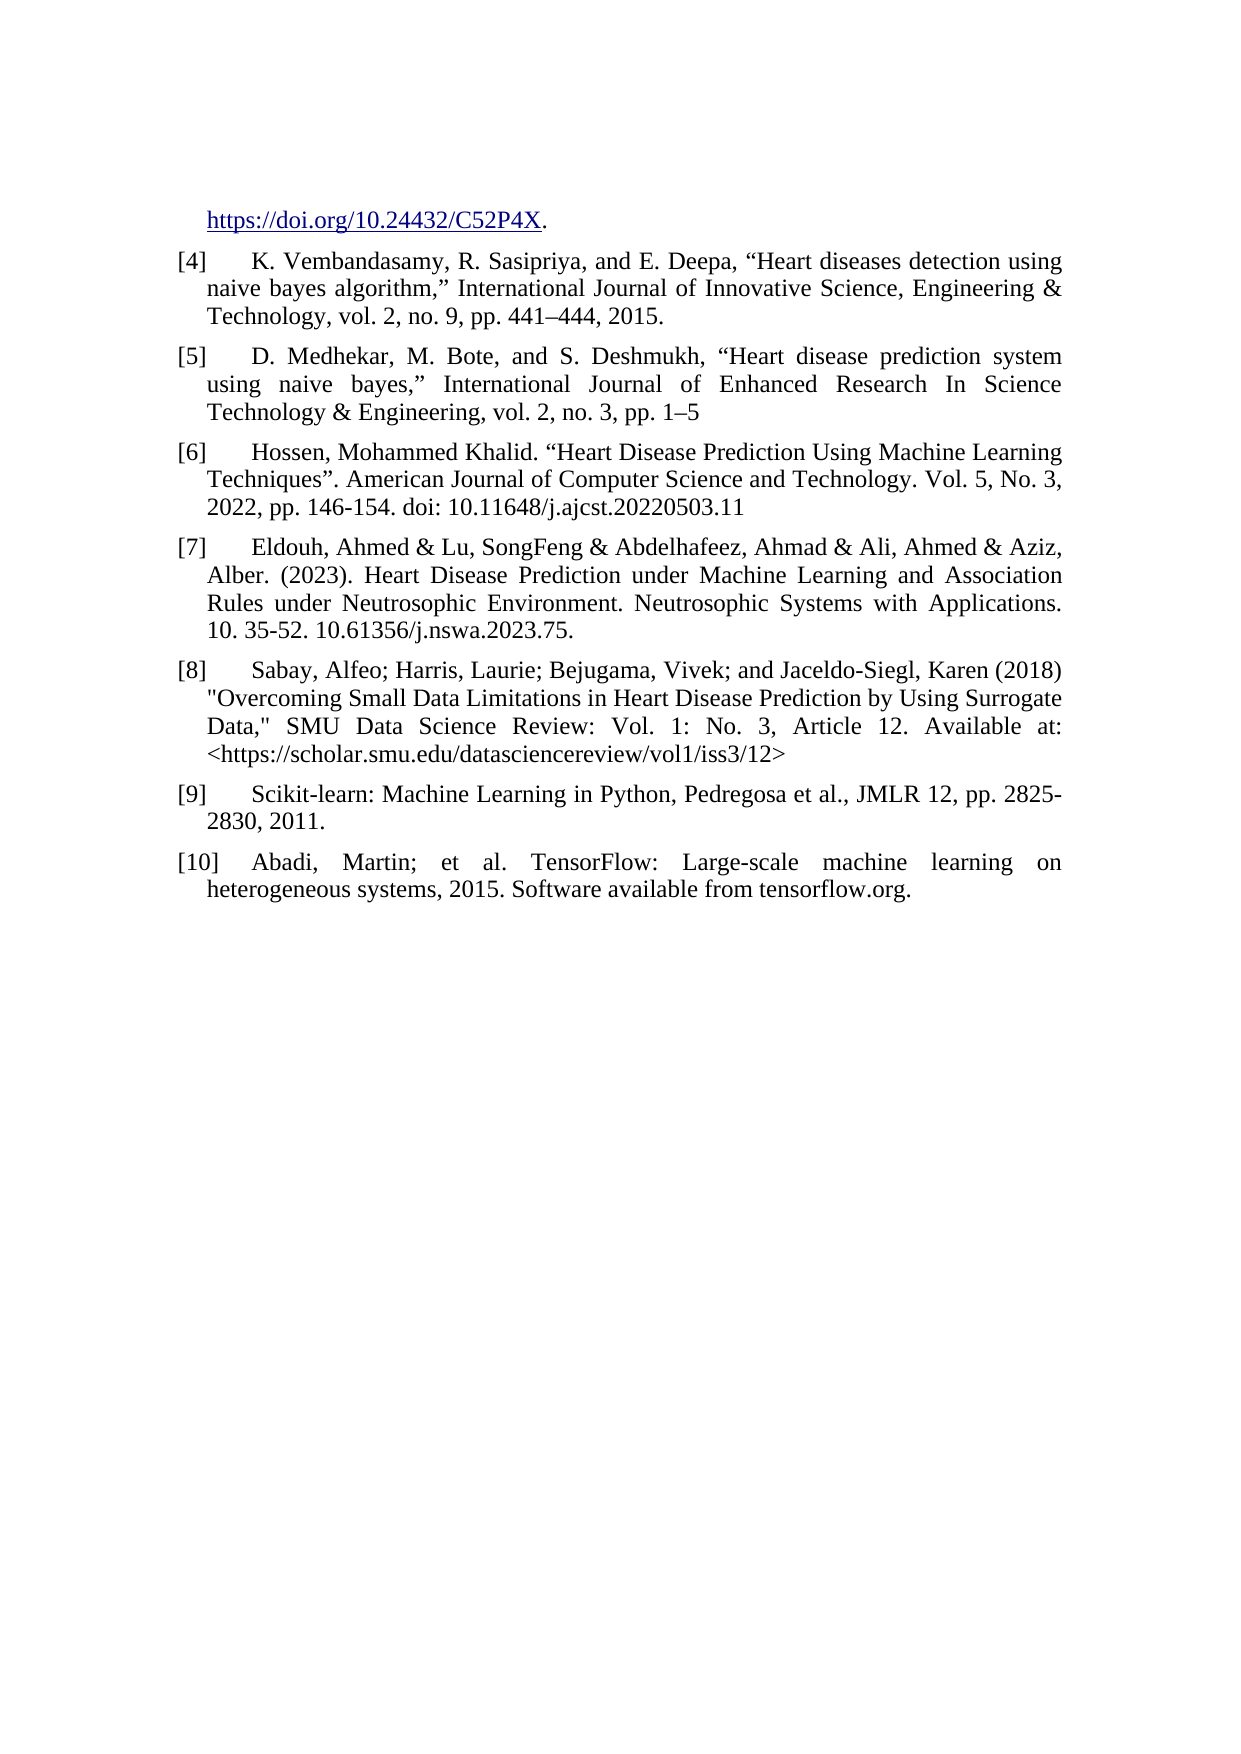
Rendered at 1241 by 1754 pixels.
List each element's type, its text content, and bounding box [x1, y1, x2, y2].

text [7] Eldouh, Ahmed & Lu, SongFeng & Abdelhafeez, Ahmad & Ali, Ahmed & Aziz, Alber. (2023). Heart Disease Prediction under Machine Learning and Association Rules under Neutrosophic Environment. Neutrosophic Systems with Applications. 10. 35-52. 10.61356/j.nswa.2023.75. [177, 533, 1063, 644]
text [5] D. Medhekar, M. Bote, and S. Deshmukh, “Heart disease prediction system using naive bayes,” International Journal of Enhanced Research In Science Technology & Engineering, vol. 2, no. 3, pp. 1–5 [177, 342, 1063, 425]
text [4] K. Vembandasamy, R. Sasipriya, and E. Deepa, “Heart diseases detection using naive bayes algorithm,” International Journal of Innovative Science, Engineering & Technology, vol. 2, no. 9, pp. 441–444, 2015. [177, 247, 1063, 330]
text [6] Hossen, Mohammed Khalid. “Heart Disease Prediction Using Machine Learning Techniques”. American Journal of Computer Science and Technology. Vol. 5, No. 3, 2022, pp. 146-154. doi: 10.11648/j.ajcst.20220503.11 [177, 438, 1063, 521]
text [8] Sabay, Alfeo; Harris, Laurie; Bejugama, Vivek; and Jaceldo-Siegl, Karen (2018) "Overcoming Small Data Limitations in Heart Disease Prediction by Using Surrogate Data," SMU Data Science Review: Vol. 1: No. 3, Article 12. Available at: <https://scholar.smu.edu/datasciencereview/vol1/iss3/12> [177, 657, 1063, 767]
text [10] Abadi, Martin; et al. TensorFlow: Large-scale machine learning on heterogeneous systems, 2015. Software available from tensorflow.org. [177, 848, 1063, 903]
text https://doi.org/10.24432/C52P4X. [177, 207, 1063, 234]
text [9] Scikit-learn: Machine Learning in Python, Pedregosa et al., JMLR 12, pp. 2825-2830, 2011. [177, 780, 1063, 835]
